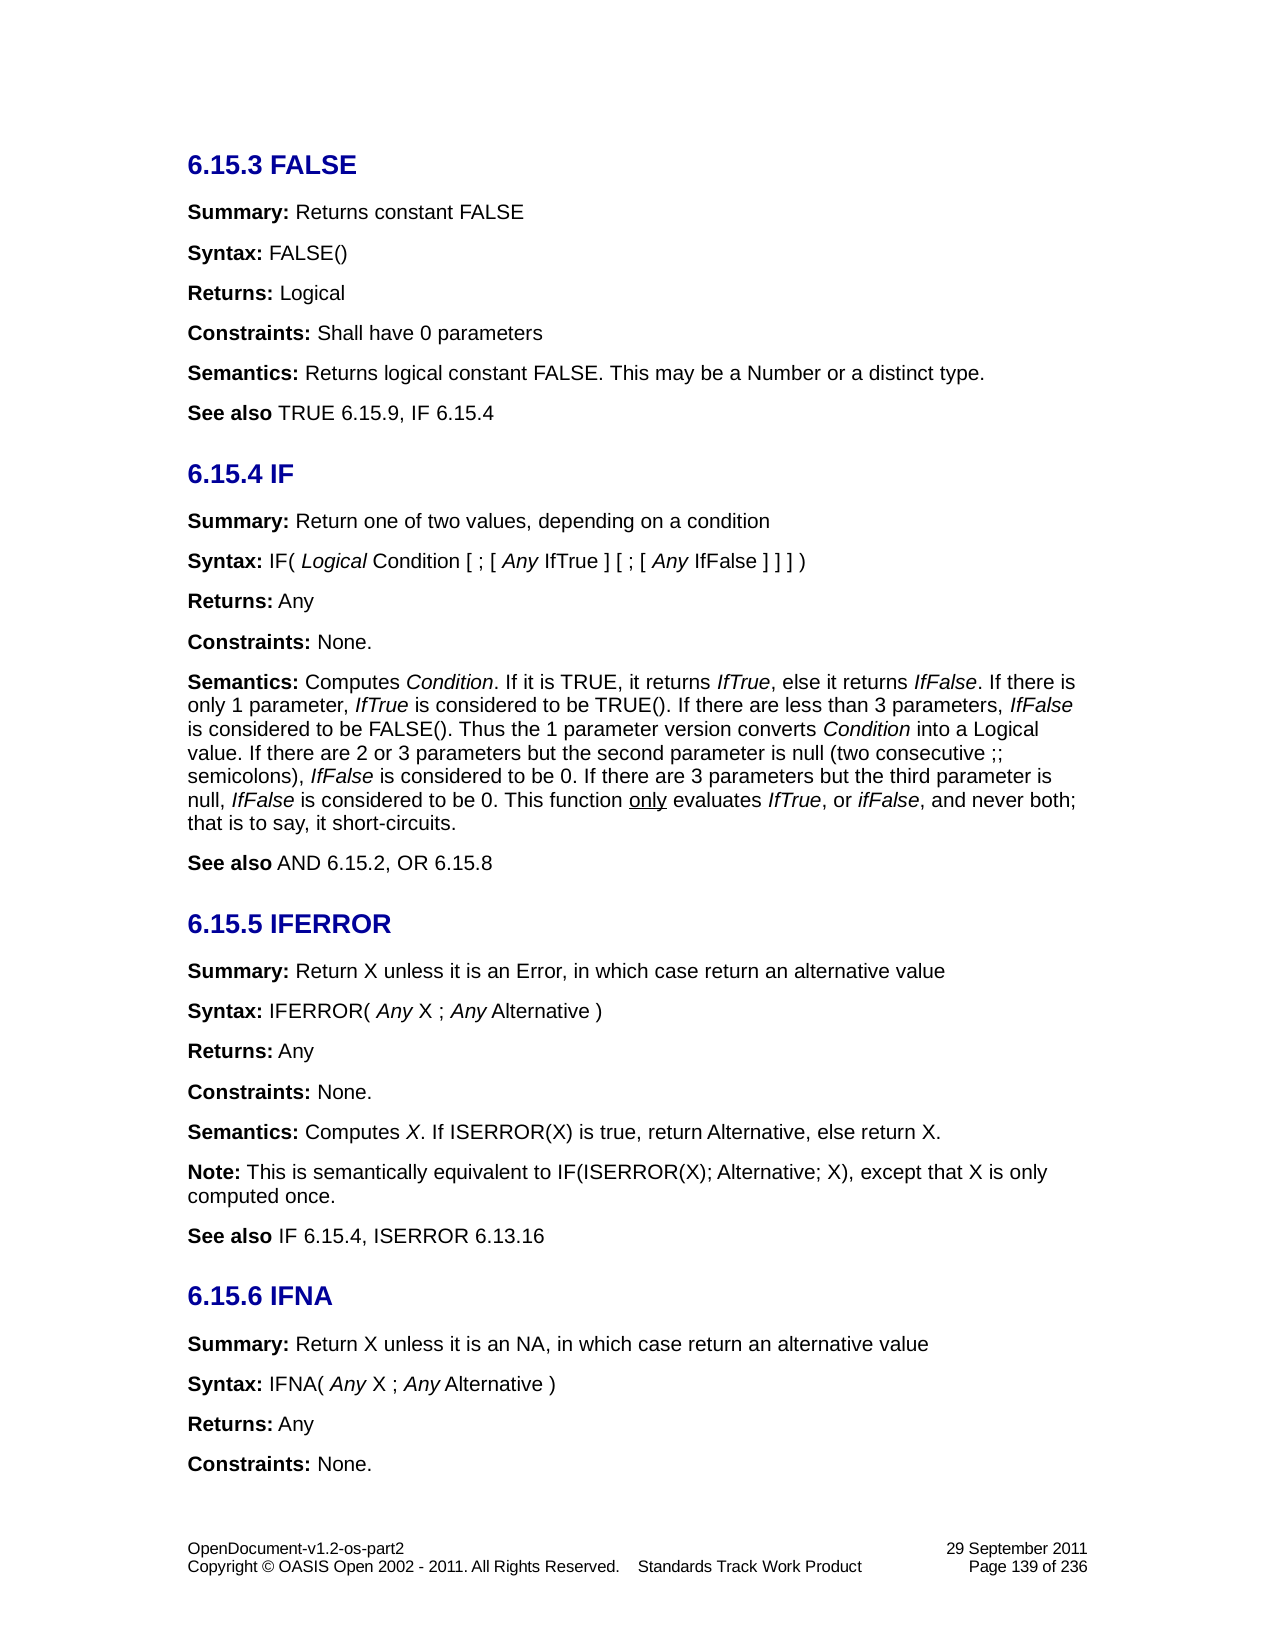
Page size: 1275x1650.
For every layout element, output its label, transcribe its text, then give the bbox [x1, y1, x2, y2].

text Summary: Return one of two values, depending on a condition [187, 509, 1088, 533]
text Semantics: Computes Condition. If it is TRUE, it returns IfTrue, else it returns IfFalse. If there is only 1 parameter, IfTrue is considered to be TRUE(). If there are less than 3 parameters, IfFalse is considered to be FALSE(). Thus the 1 parameter version converts Condition into a Logical value. If there are 2 or 3 parameters but the second parameter is null (two consecutive ;; semicolons), IfFalse is considered to be 0. If there are 3 parameters but the third parameter is null, IfFalse is considered to be 0. This function only evaluates IfTrue, or ifFalse, and never both; that is to say, it short-circuits. [187, 670, 1088, 835]
text Summary: Returns constant FALSE [187, 201, 1088, 224]
subtitle IF [187, 459, 1088, 489]
text Returns: Any [187, 590, 1088, 613]
text See also TRUE 6.15.9, IF 6.15.4 [187, 402, 1088, 425]
text Constraints: None. [187, 630, 1088, 654]
text Summary: Return X unless it is an NA, in which case return an alternative value [187, 1332, 1088, 1356]
text See also IF 6.15.4, ISERROR 6.13.16 [187, 1224, 1088, 1248]
text Constraints: None. [187, 1453, 1088, 1476]
text Syntax: IF( Logical Condition [ ; [ Any IfTrue ] [ ; [ Any IfFalse ] ] ] ) [187, 550, 1088, 573]
subtitle FALSE [187, 150, 1088, 180]
text Syntax: FALSE() [187, 241, 1088, 264]
text See also AND 6.15.2, OR 6.15.8 [187, 852, 1088, 875]
subtitle IFNA [187, 1281, 1088, 1311]
text Returns: Logical [187, 281, 1088, 305]
text Note: This is semantically equivalent to IF(ISERROR(X); Alternative; X), except that X is only computed once. [187, 1161, 1088, 1208]
text Syntax: IFERROR( Any X ; Any Alternative ) [187, 1000, 1088, 1023]
subtitle IFERROR [187, 909, 1088, 939]
text Constraints: Shall have 0 parameters [187, 321, 1088, 345]
text Returns: Any [187, 1040, 1088, 1063]
text Returns: Any [187, 1412, 1088, 1436]
text Summary: Return X unless it is an Error, in which case return an alternative value [187, 959, 1088, 983]
text Semantics: Computes X. If ISERROR(X) is true, return Alternative, else return X. [187, 1120, 1088, 1144]
text Constraints: None. [187, 1080, 1088, 1104]
text Syntax: IFNA( Any X ; Any Alternative ) [187, 1372, 1088, 1396]
text Semantics: Returns logical constant FALSE. This may be a Number or a distinct type. [187, 362, 1088, 385]
